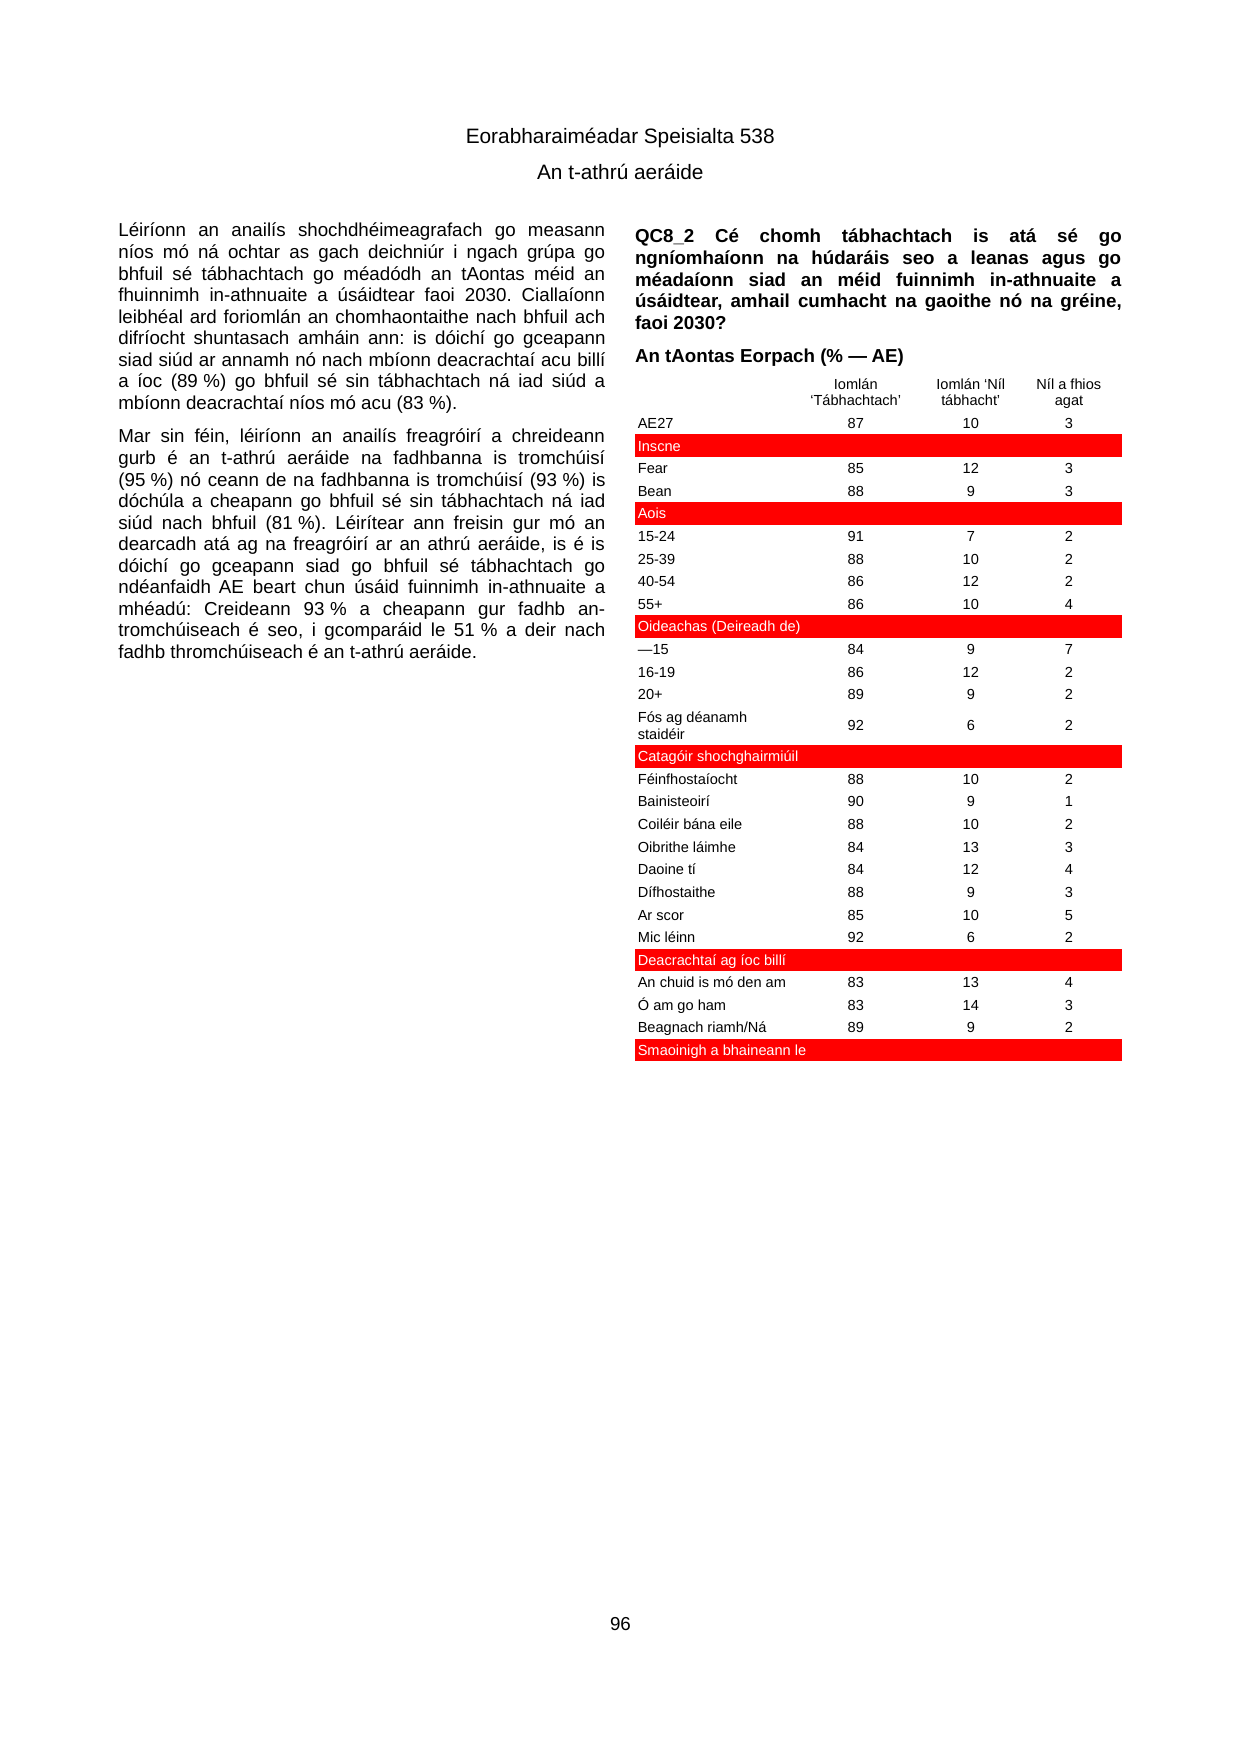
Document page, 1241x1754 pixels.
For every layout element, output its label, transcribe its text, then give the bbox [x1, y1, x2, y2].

table_cell 15-24 [635, 525, 798, 547]
table_cell 1 [1029, 790, 1108, 813]
table_cell 86 [799, 593, 912, 615]
table_cell [1109, 706, 1122, 745]
table_cell 88 [799, 768, 912, 790]
table_cell 10 [913, 768, 1029, 790]
table_cell [1109, 1016, 1122, 1039]
table_cell [1109, 926, 1122, 948]
table_header [635, 373, 798, 412]
table_cell [1109, 593, 1122, 615]
table_cell 84 [799, 638, 912, 660]
table_cell [1109, 412, 1122, 434]
table_cell [1109, 660, 1122, 683]
table_cell 3 [1029, 994, 1108, 1016]
table_cell [1109, 525, 1122, 547]
table_cell 85 [799, 903, 912, 926]
table_cell 2 [1029, 926, 1108, 948]
table_cell [1109, 638, 1122, 660]
table_cell 90 [799, 790, 912, 813]
table_cell 88 [799, 813, 912, 835]
table_cell [1109, 994, 1122, 1016]
table_cell 3 [1029, 835, 1108, 858]
text Léiríonn an anailís shochdhéimeagrafach go measann níos mó ná ochtar as gach deichniúr i ngach grúpa go bhfuil sé tábhachtach go méadódh an tAontas méid an fhuinnimh in-athnuaite a úsáidtear faoi 2030. Ciallaíonn leibhéal ard foriomlán an chomhaontaithe nach bhfuil ach difríocht shuntasach amháin ann: is dóichí go gceapann siad siúd ar annamh nó nach mbíonn deacrachtaí acu billí a íoc (89 %) go bhfuil sé sin tábhachtach ná iad siúd a mbíonn deacrachtaí níos mó acu (83 %). [118, 219, 605, 413]
table_cell 14 [913, 994, 1029, 1016]
table_cell 9 [913, 638, 1029, 660]
table_cell AE27 [635, 412, 798, 434]
table_cell 9 [913, 1016, 1029, 1039]
table_cell 3 [1029, 412, 1108, 434]
table_cell 10 [913, 548, 1029, 570]
table_cell [1109, 683, 1122, 706]
table_cell [1109, 903, 1122, 926]
table_cell 3 [1029, 480, 1108, 502]
table_cell [1109, 457, 1122, 479]
table_cell 2 [1029, 660, 1108, 683]
table_cell 86 [799, 570, 912, 593]
table_cell Deacrachtaí ag íoc billí [635, 949, 1122, 971]
table_cell 12 [913, 660, 1029, 683]
table_cell 88 [799, 548, 912, 570]
table_cell 12 [913, 858, 1029, 881]
table_cell 2 [1029, 683, 1108, 706]
table_cell Bainisteoirí [635, 790, 798, 813]
table_cell 4 [1029, 858, 1108, 881]
table_cell Beagnach riamh/Ná [635, 1016, 798, 1039]
table_cell Catagóir shochghairmiúil [635, 745, 1122, 768]
table_cell 89 [799, 1016, 912, 1039]
table_cell 89 [799, 683, 912, 706]
table_cell [1109, 480, 1122, 502]
table_cell 10 [913, 813, 1029, 835]
table_cell 6 [913, 706, 1029, 745]
table_cell 10 [913, 903, 1029, 926]
table_cell 3 [1029, 457, 1108, 479]
table_cell Inscne [635, 434, 1122, 457]
table_cell 85 [799, 457, 912, 479]
table_header Níl a fhios agat [1029, 373, 1108, 412]
table_cell Oibrithe láimhe [635, 835, 798, 858]
table_cell 7 [913, 525, 1029, 547]
table_cell [1109, 813, 1122, 835]
table_cell 83 [799, 994, 912, 1016]
table_cell 84 [799, 858, 912, 881]
table_cell —15 [635, 638, 798, 660]
table_cell 20+ [635, 683, 798, 706]
table_cell Mic léinn [635, 926, 798, 948]
table_cell 9 [913, 480, 1029, 502]
table_cell 91 [799, 525, 912, 547]
table_cell 12 [913, 570, 1029, 593]
table_cell 92 [799, 706, 912, 745]
text QC8_2 Cé chomh tábhachtach is atá sé go ngníomhaíonn na húdaráis seo a leanas agus go méadaíonn siad an méid fuinnimh in-athnuaite a úsáidtear, amhail cumhacht na gaoithe nó na gréine, faoi 2030? [635, 225, 1122, 333]
table_cell 2 [1029, 525, 1108, 547]
table_cell 40-54 [635, 570, 798, 593]
table_cell 55+ [635, 593, 798, 615]
table_cell 92 [799, 926, 912, 948]
text An tAontas Eorpach (% — AE) [635, 345, 1122, 366]
table_cell Daoine tí [635, 858, 798, 881]
table_cell Coiléir bána eile [635, 813, 798, 835]
table_cell [1109, 881, 1122, 903]
table_cell 25-39 [635, 548, 798, 570]
table_cell [1109, 548, 1122, 570]
table_cell 2 [1029, 706, 1108, 745]
table_cell 6 [913, 926, 1029, 948]
table_cell Smaoinigh a bhaineann le [635, 1039, 1122, 1061]
table_cell Aois [635, 502, 1122, 525]
table_cell 4 [1029, 971, 1108, 994]
table_cell 13 [913, 835, 1029, 858]
table_cell 10 [913, 412, 1029, 434]
table_cell 5 [1029, 903, 1108, 926]
table_header Iomlán ‘Níl tábhacht’ [913, 373, 1029, 412]
table_cell 2 [1029, 548, 1108, 570]
table_cell [1109, 570, 1122, 593]
table_cell 13 [913, 971, 1029, 994]
table_cell Ó am go ham [635, 994, 798, 1016]
table_cell Féinfhostaíocht [635, 768, 798, 790]
table_cell [1109, 858, 1122, 881]
table_cell 84 [799, 835, 912, 858]
table_cell Dífhostaithe [635, 881, 798, 903]
table_cell [1109, 768, 1122, 790]
table_cell 9 [913, 881, 1029, 903]
table_cell 7 [1029, 638, 1108, 660]
table_cell 2 [1029, 570, 1108, 593]
table_cell 3 [1029, 881, 1108, 903]
table_cell 87 [799, 412, 912, 434]
table_cell 9 [913, 683, 1029, 706]
table_cell 16-19 [635, 660, 798, 683]
table_cell Fear [635, 457, 798, 479]
table_cell 2 [1029, 1016, 1108, 1039]
table_cell [1109, 835, 1122, 858]
table_cell 86 [799, 660, 912, 683]
table_cell 12 [913, 457, 1029, 479]
table_cell 4 [1029, 593, 1108, 615]
table_cell 2 [1029, 768, 1108, 790]
table_cell Oideachas (Deireadh de) [635, 615, 1122, 638]
table_header Iomlán ‘Tábhachtach’ [799, 373, 912, 412]
table_cell 2 [1029, 813, 1108, 835]
table_header [1109, 373, 1122, 412]
text Mar sin féin, léiríonn an anailís freagróirí a chreideann gurb é an t-athrú aeráide na fadhbanna is tromchúisí (95 %) nó ceann de na fadhbanna is tromchúisí (93 %) is dóchúla a cheapann go bhfuil sé sin tábhachtach ná iad siúd nach bhfuil (81 %). Léirítear ann freisin gur mó an dearcadh atá ag na freagróirí ar an athrú aeráide, is é is dóichí go gceapann siad go bhfuil sé tábhachtach go ndéanfaidh AE beart chun úsáid fuinnimh in-athnuaite a mhéadú: Creideann 93 % a cheapann gur fadhb an-tromchúiseach é seo, i gcomparáid le 51 % a deir nach fadhb thromchúiseach é an t-athrú aeráide. [118, 425, 605, 662]
table_cell 83 [799, 971, 912, 994]
table_cell [1109, 971, 1122, 994]
table_cell An chuid is mó den am [635, 971, 798, 994]
table_cell [1109, 790, 1122, 813]
table_cell Bean [635, 480, 798, 502]
table_cell 10 [913, 593, 1029, 615]
table_cell Ar scor [635, 903, 798, 926]
table_cell 88 [799, 881, 912, 903]
table_cell 88 [799, 480, 912, 502]
table_cell Fós ag déanamh staidéir [635, 706, 798, 745]
table_cell 9 [913, 790, 1029, 813]
